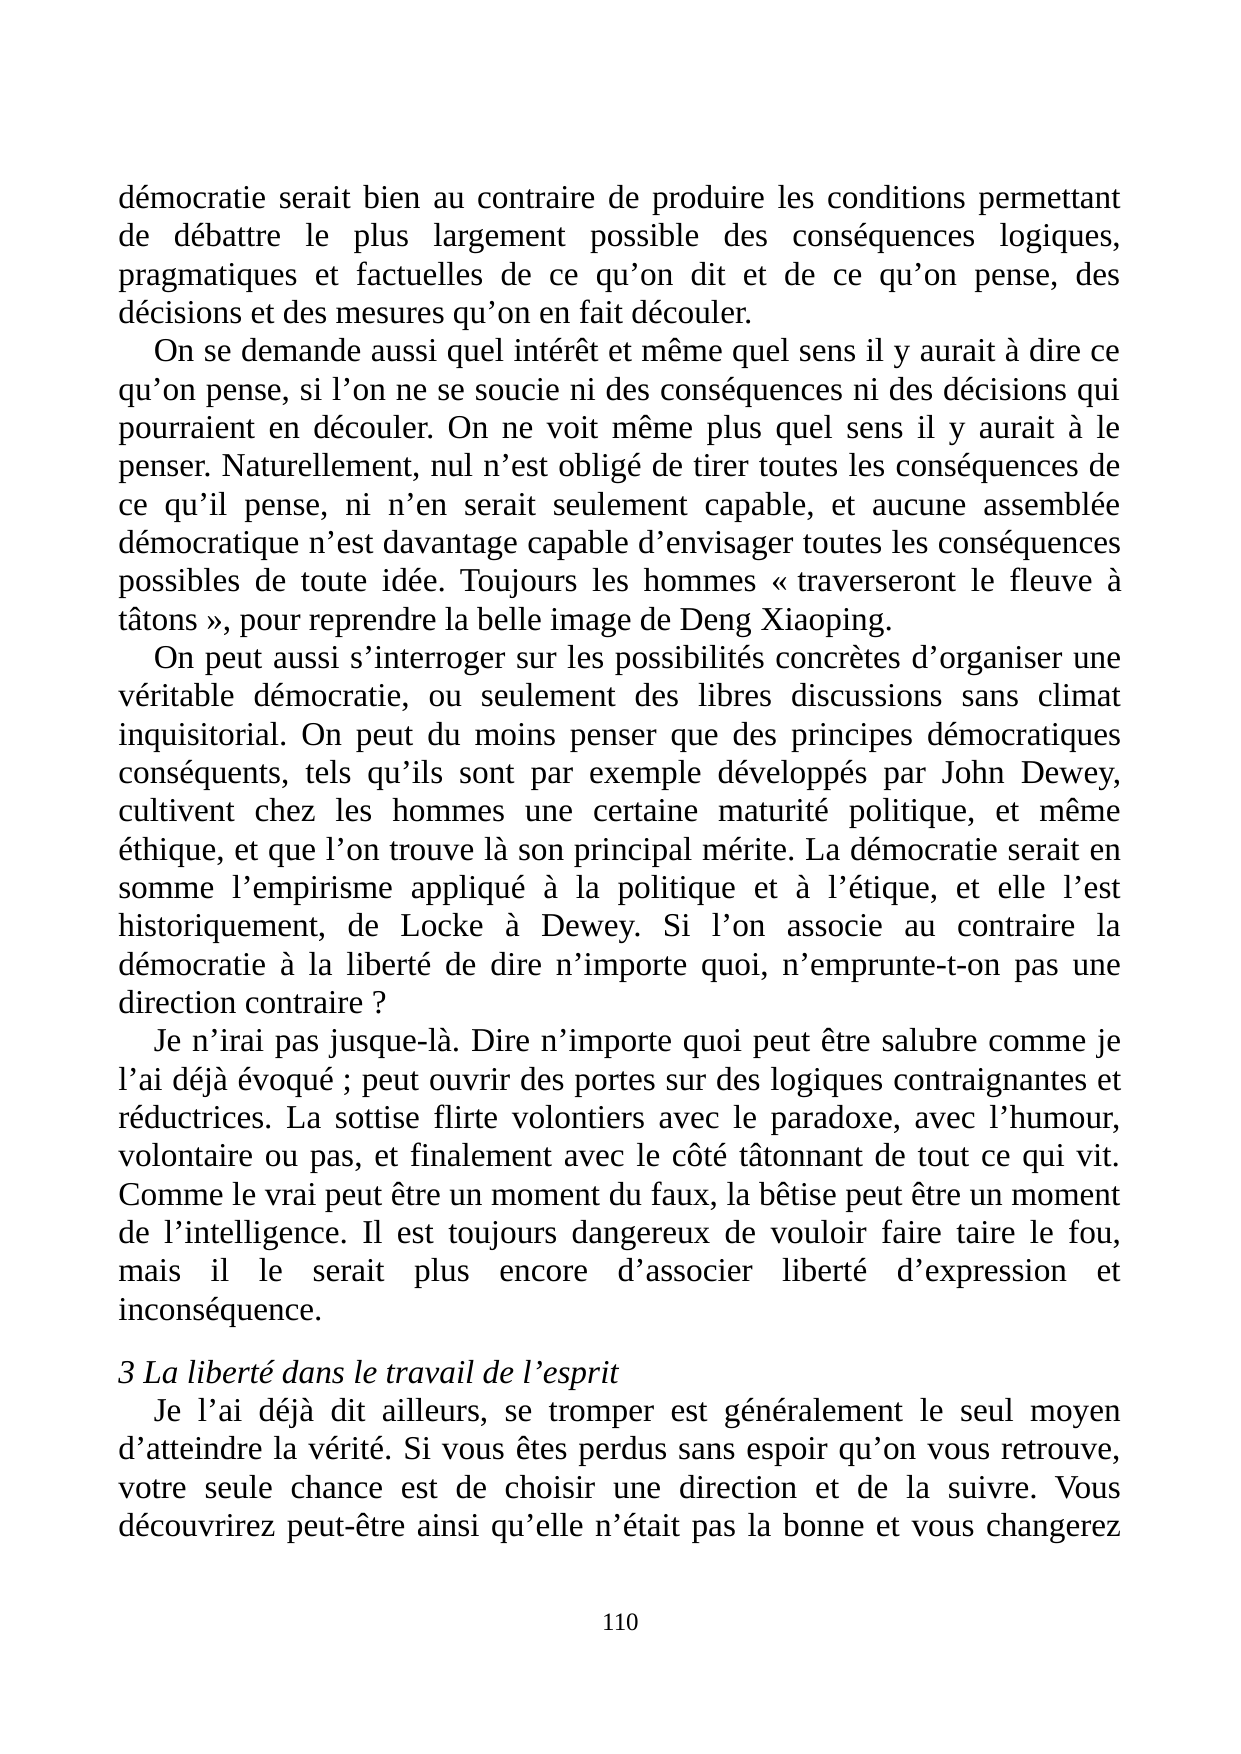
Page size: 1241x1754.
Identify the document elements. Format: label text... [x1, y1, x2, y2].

text Je l’ai déjà dit ailleurs, se tromper est généralement le seul moyen d’atteindre la vérité. Si vous êtes perdus sans espoir qu’on vous retrouve, votre seule chance est de choisir une direction et de la suivre. Vous découvrirez peut-être ainsi qu’elle n’était pas la bonne et vous changerez [118, 1390, 1122, 1543]
text On se demande aussi quel intérêt et même quel sens il y aurait à dire ce qu’on pense, si l’on ne se soucie ni des conséquences ni des décisions qui pourraient en découler. On ne voit même plus quel sens il y aurait à le penser. Naturellement, nul n’est obligé de tirer toutes les conséquences de ce qu’il pense, ni n’en serait seulement capable, et aucune assemblée démocratique n’est davantage capable d’envisager toutes les conséquences possibles de toute idée. Toujours les hommes « traverseront le fleuve à tâtons », pour reprendre la belle image de Deng Xiaoping. [118, 330, 1122, 637]
text démocratie serait bien au contraire de produire les conditions permettant de débattre le plus largement possible des conséquences logiques, pragmatiques et factuelles de ce qu’on dit et de ce qu’on pense, des décisions et des mesures qu’on en fait découler. [118, 177, 1122, 330]
text On peut aussi s’interroger sur les possibilités concrètes d’organiser une véritable démocratie, ou seulement des libres discussions sans climat inquisitorial. On peut du moins penser que des principes démocratiques conséquents, tels qu’ils sont par exemple développés par John Dewey, cultivent chez les hommes une certaine maturité politique, et même éthique, et que l’on trouve là son principal mérite. La démocratie serait en somme l’empirisme appliqué à la politique et à l’étique, et elle l’est historiquement, de Locke à Dewey. Si l’on associe au contraire la démocratie à la liberté de dire n’importe quoi, n’emprunte-t-on pas une direction contraire ? [118, 637, 1122, 1020]
subtitle 3 La liberté dans le travail de l’esprit [118, 1352, 1122, 1390]
text Je n’irai pas jusque-là. Dire n’importe quoi peut être salubre comme je l’ai déjà évoqué ; peut ouvrir des portes sur des logiques contraignantes et réductrices. La sottise flirte volontiers avec le paradoxe, avec l’humour, volontaire ou pas, et finalement avec le côté tâtonnant de tout ce qui vit. Comme le vrai peut être un moment du faux, la bêtise peut être un moment de l’intelligence. Il est toujours dangereux de vouloir faire taire le fou, mais il le serait plus encore d’associer liberté d’expression et inconséquence. [118, 1020, 1122, 1327]
